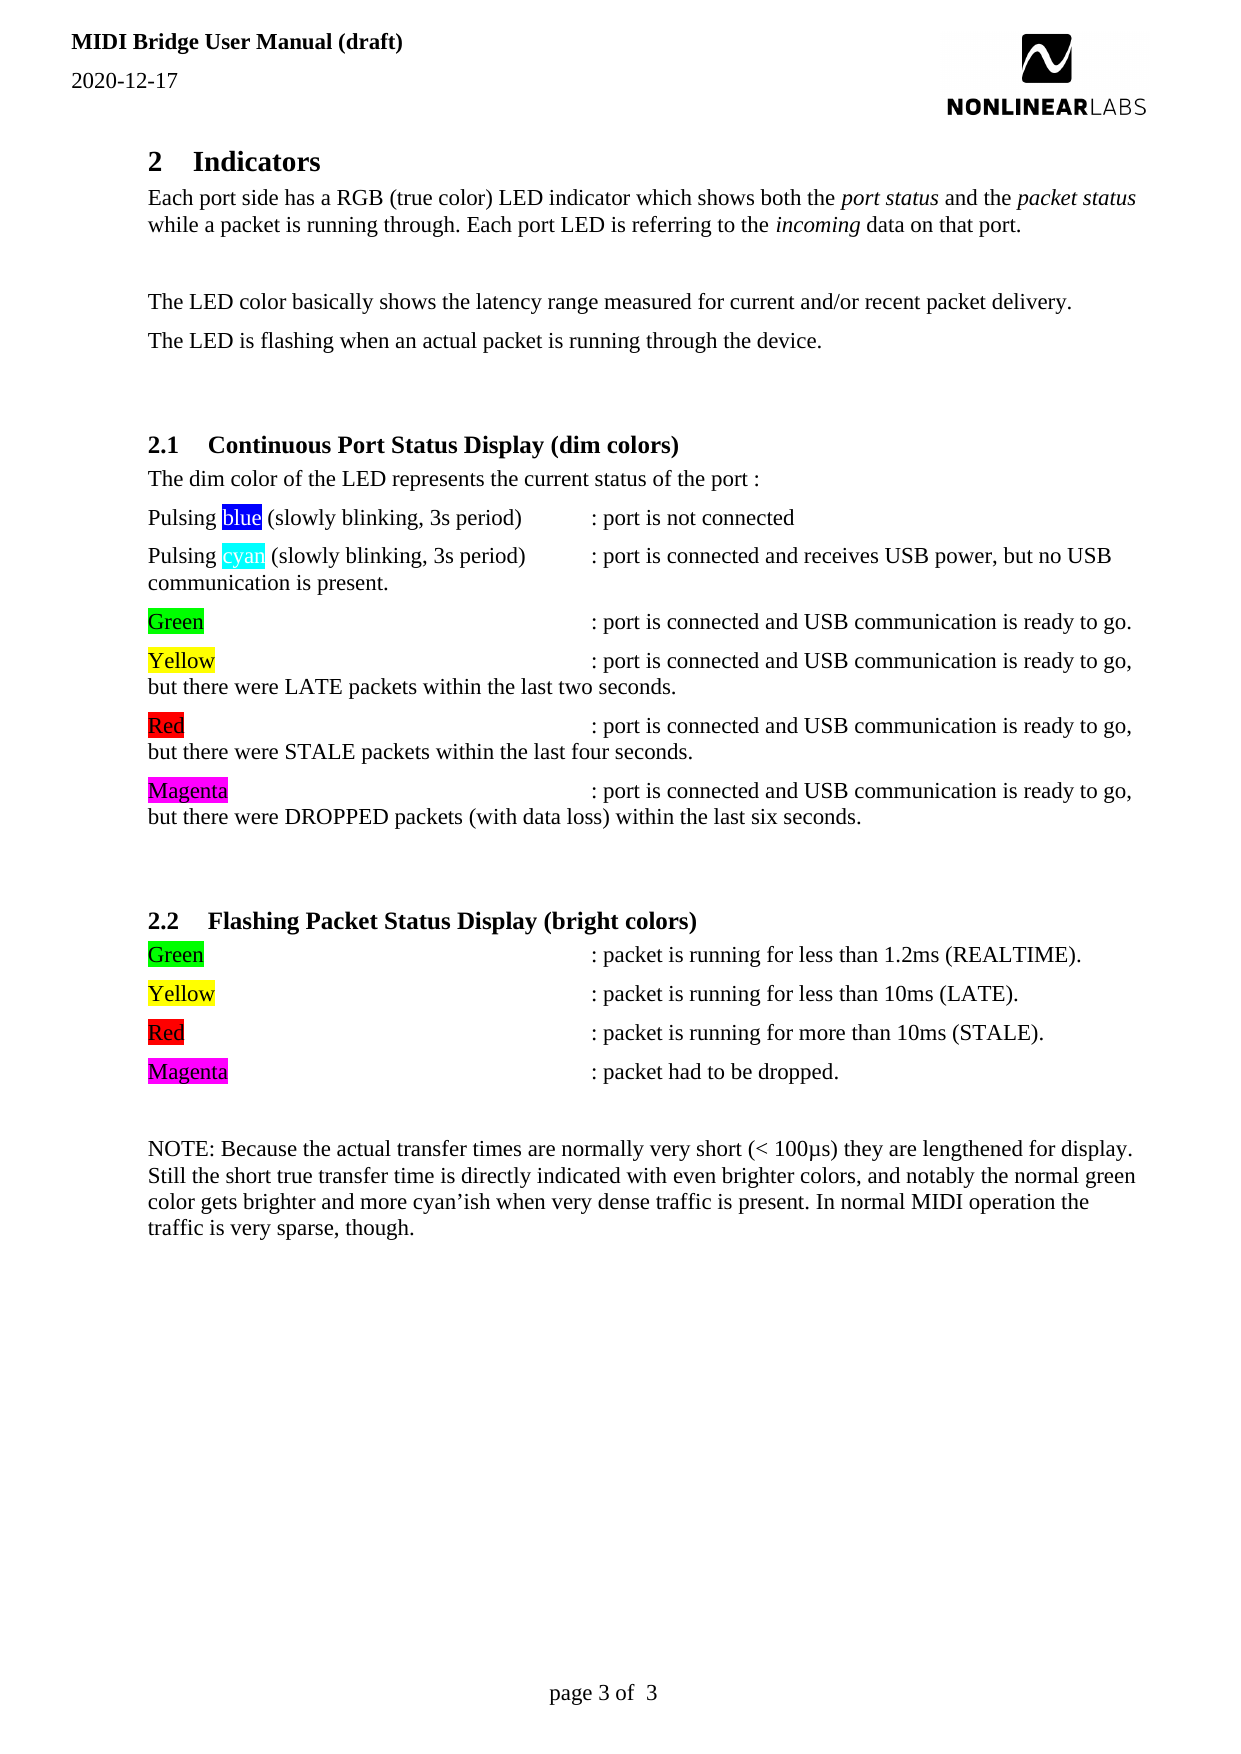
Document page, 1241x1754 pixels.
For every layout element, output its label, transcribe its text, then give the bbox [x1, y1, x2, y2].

text Red : packet is running for more than 10ms (STALE). [148, 1019, 1152, 1045]
subtitle Indicators [148, 144, 1152, 178]
text Magenta : port is connected and USB communication is ready to go, but there were DROPPED packets (with data loss) within the last six seconds. [148, 777, 1152, 830]
picture [940, 31, 1150, 118]
text Green : port is connected and USB communication is ready to go. [148, 608, 1152, 634]
text The LED color basically shows the latency range measured for current and/or recent packet delivery. [148, 288, 1152, 315]
subtitle Continuous Port Status Display (dim colors) [148, 430, 1152, 459]
text Yellow : packet is running for less than 10ms (LATE). [148, 980, 1152, 1006]
text Yellow : port is connected and USB communication is ready to go, but there were LATE packets within the last two seconds. [148, 647, 1152, 699]
subtitle Flashing Packet Status Display (bright colors) [148, 906, 1152, 935]
text Red : port is connected and USB communication is ready to go, but there were STALE packets within the last four seconds. [148, 712, 1152, 764]
text Each port side has a RGB (true color) LED indicator which shows both the port status and the packet status while a packet is running through. Each port LED is referring to the incoming data on that port. [148, 184, 1152, 237]
text The dim color of the LED represents the current status of the port : [148, 465, 1152, 491]
text Pulsing blue (slowly blinking, 3s period) : port is not connected [148, 504, 1152, 530]
text Green : packet is running for less than 1.2ms (REALTIME). [148, 941, 1152, 967]
text NOTE: Because the actual transfer times are normally very short (< 100µs) they are lengthened for display. Still the short true transfer time is directly indicated with even brighter colors, and notably the normal green color gets brighter and more cyan’ish when very dense traffic is present. In normal MIDI operation the traffic is very sparse, though. [148, 1135, 1152, 1241]
text Pulsing cyan (slowly blinking, 3s period) : port is connected and receives USB power, but no USB communication is present. [148, 543, 1152, 595]
text The LED is flashing when an actual packet is running through the device. [148, 327, 1152, 353]
text Magenta : packet had to be dropped. [148, 1058, 1152, 1084]
